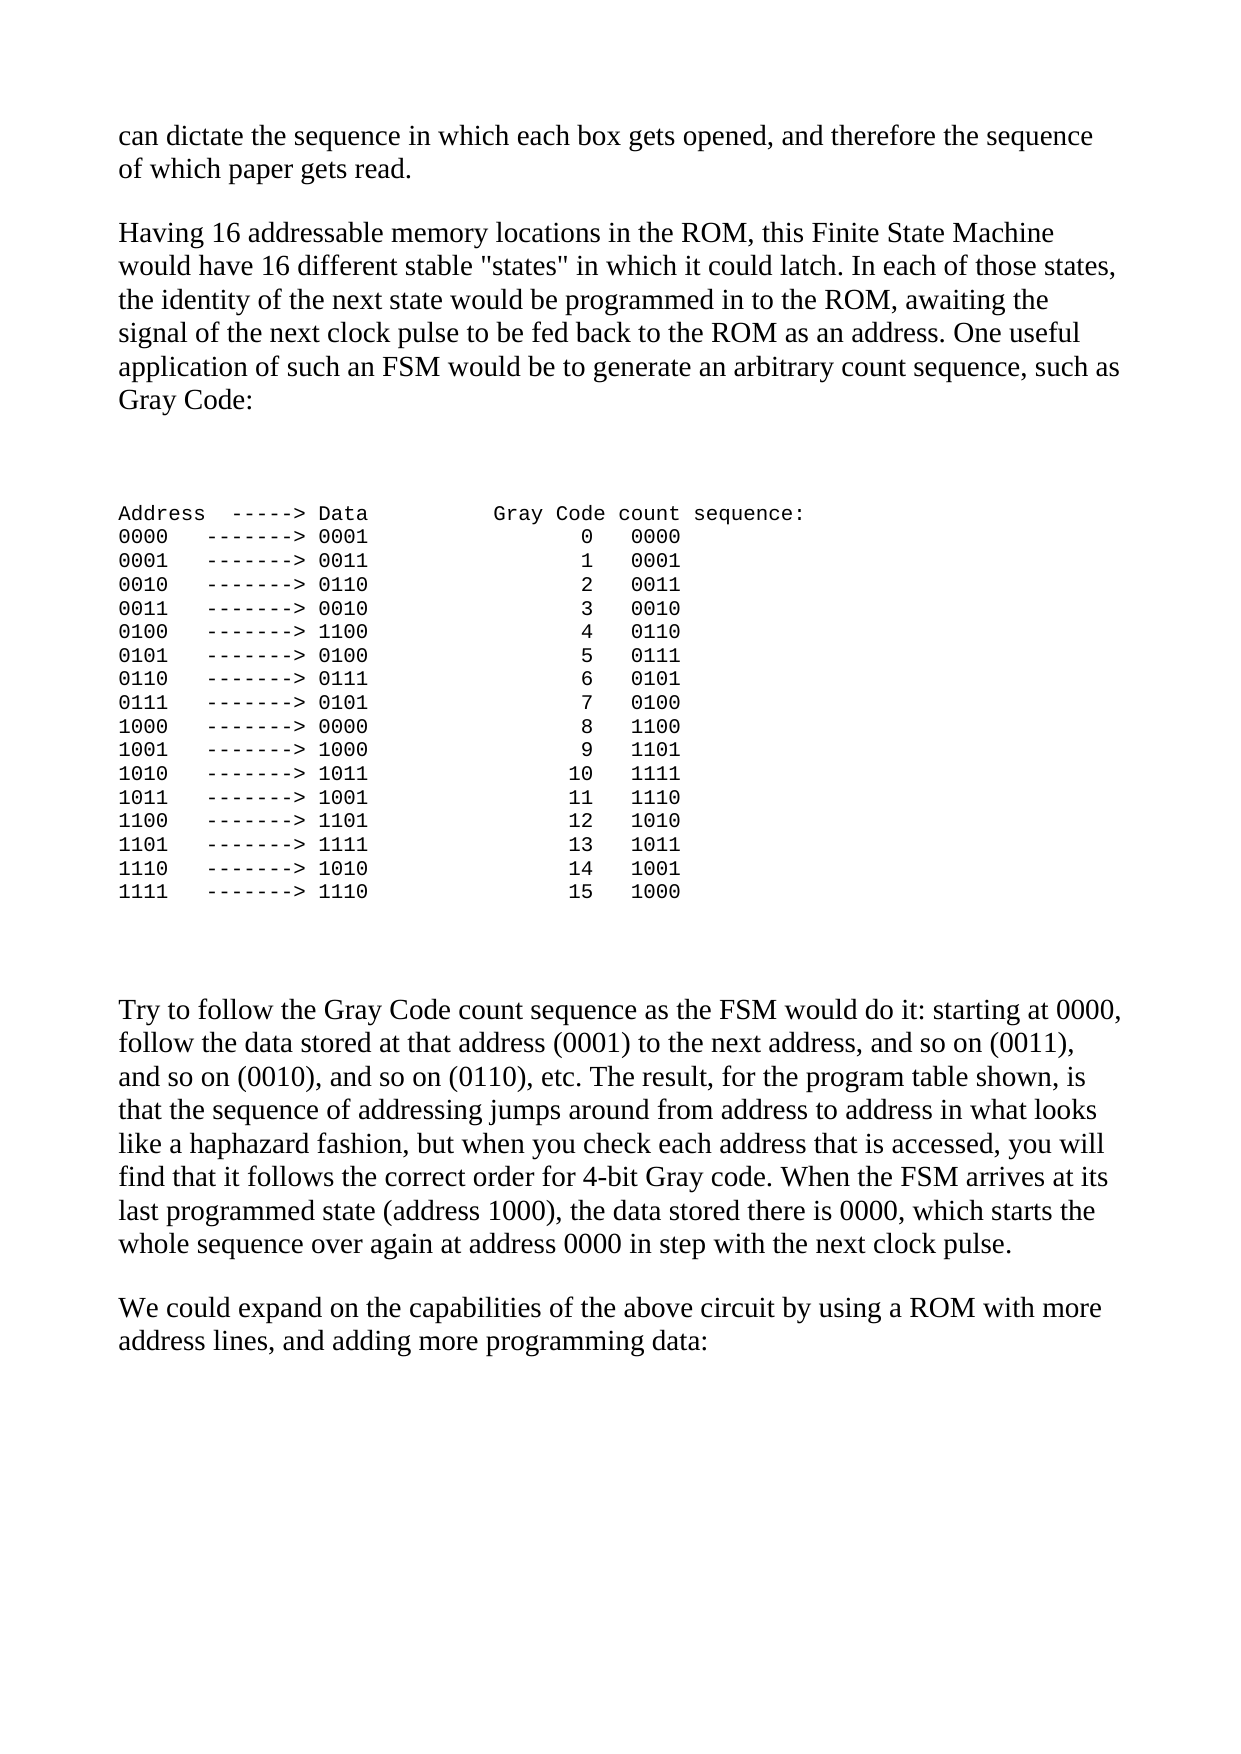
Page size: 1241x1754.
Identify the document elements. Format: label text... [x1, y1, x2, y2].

text 0010 -------> 0110 2 0011 [118, 574, 1122, 597]
text 0101 -------> 0100 5 0111 [118, 645, 1122, 668]
text 0000 -------> 0001 0 0000 [118, 527, 1122, 550]
text 1100 -------> 1101 12 1010 [118, 810, 1122, 834]
text 0001 -------> 0011 1 0001 [118, 550, 1122, 574]
text 1010 -------> 1011 10 1111 [118, 763, 1122, 787]
text 1110 -------> 1010 14 1001 [118, 858, 1122, 881]
text 0011 -------> 0010 3 0010 [118, 597, 1122, 621]
text Address -----> Data Gray Code count sequence: [118, 503, 1122, 527]
text We could expand on the capabilities of the above circuit by using a ROM with more address lines, and adding more programming data: [118, 1290, 1122, 1357]
text can dictate the sequence in which each box gets opened, and therefore the sequence of which paper gets read. [118, 118, 1122, 185]
text Having 16 addressable memory locations in the ROM, this Finite State Machine would have 16 different stable "states" in which it could latch. In each of those states, the identity of the next state would be programmed in to the ROM, awaiting the signal of the next clock pulse to be fed back to the ROM as an address. One useful application of such an FSM would be to generate an arbitrary count sequence, such as Gray Code: [118, 215, 1122, 416]
text 1011 -------> 1001 11 1110 [118, 787, 1122, 810]
text 0100 -------> 1100 4 0110 [118, 621, 1122, 645]
text 1101 -------> 1111 13 1011 [118, 834, 1122, 858]
text 0110 -------> 0111 6 0101 [118, 668, 1122, 692]
text 1001 -------> 1000 9 1101 [118, 739, 1122, 763]
text 0111 -------> 0101 7 0100 [118, 692, 1122, 716]
text 1111 -------> 1110 15 1000 [118, 881, 1122, 905]
text 1000 -------> 0000 8 1100 [118, 716, 1122, 739]
text Try to follow the Gray Code count sequence as the FSM would do it: starting at 0000, follow the data stored at that address (0001) to the next address, and so on (0011), and so on (0010), and so on (0110), etc. The result, for the program table shown, is that the sequence of addressing jumps around from address to address in what looks like a haphazard fashion, but when you check each address that is accessed, you will find that it follows the correct order for 4-bit Gray code. When the FSM arrives at its last programmed state (address 1000), the data stored there is 0000, which starts the whole sequence over again at address 0000 in step with the next clock pulse. [118, 992, 1122, 1260]
